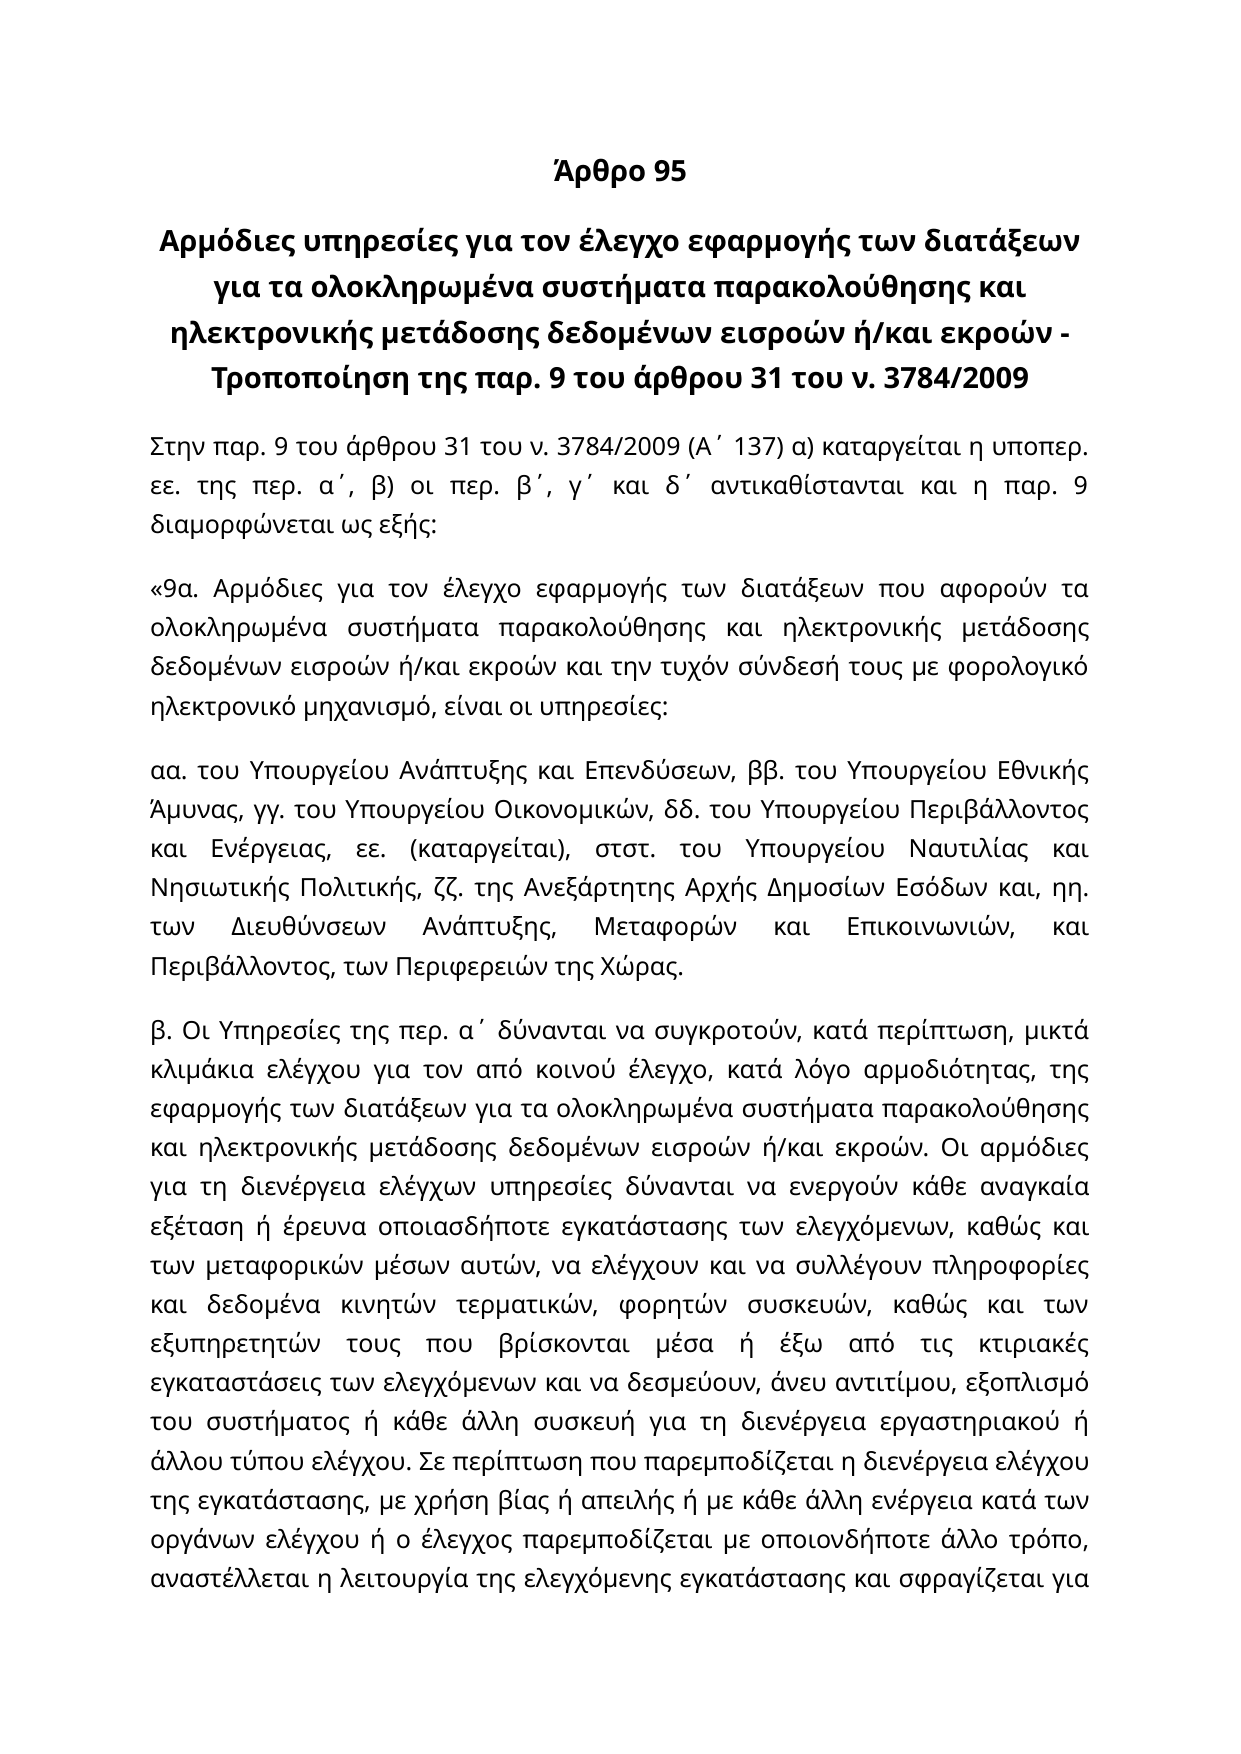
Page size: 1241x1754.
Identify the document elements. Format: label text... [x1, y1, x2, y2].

text «9α. Αρμόδιες για τον έλεγχο εφαρμογής των διατάξεων που αφορούν τα ολοκληρωμένα συστήματα παρακολούθησης και ηλεκτρονικής μετάδοσης δεδομένων εισροών ή/και εκροών και την τυχόν σύνδεσή τους με φορολογικό ηλεκτρονικό μηχανισμό, είναι οι υπηρεσίες: [150, 571, 1090, 722]
subtitle Άρθρο 95 [150, 150, 1090, 190]
text Στην παρ. 9 του άρθρου 31 του ν. 3784/2009 (Α΄ 137) α) καταργείται η υποπερ. εε. της περ. α΄, β) οι περ. β΄, γ΄ και δ΄ αντικαθίστανται και η παρ. 9 διαμορφώνεται ως εξής: [150, 428, 1090, 541]
text αα. του Υπουργείου Ανάπτυξης και Επενδύσεων, ββ. του Υπουργείου Εθνικής Άμυνας, γγ. του Υπουργείου Οικονομικών, δδ. του Υπουργείου Περιβάλλοντος και Ενέργειας, εε. (καταργείται), στστ. του Υπουργείου Ναυτιλίας και Νησιωτικής Πολιτικής, ζζ. της Ανεξάρτητης Αρχής Δημοσίων Εσόδων και, ηη. των Διευθύνσεων Ανάπτυξης, Μεταφορών και Επικοινωνιών, και Περιβάλλοντος, των Περιφερειών της Χώρας. [150, 752, 1090, 982]
subtitle Αρμόδιες υπηρεσίες για τον έλεγχο εφαρμογής των διατάξεων για τα ολοκληρωμένα συστήματα παρακολούθησης και ηλεκτρονικής μετάδοσης δεδομένων εισροών ή/και εκροών - Τροποποίηση της παρ. 9 του άρθρου 31 του ν. 3784/2009 [150, 221, 1090, 397]
text β. Οι Υπηρεσίες της περ. α΄ δύνανται να συγκροτούν, κατά περίπτωση, μικτά κλιμάκια ελέγχου για τον από κοινού έλεγχο, κατά λόγο αρμοδιότητας, της εφαρμογής των διατάξεων για τα ολοκληρωμένα συστήματα παρακολούθησης και ηλεκτρονικής μετάδοσης δεδομένων εισροών ή/και εκροών. Οι αρμόδιες για τη διενέργεια ελέγχων υπηρεσίες δύνανται να ενεργούν κάθε αναγκαία εξέταση ή έρευνα οποιασδήποτε εγκατάστασης των ελεγχόμενων, καθώς και των μεταφορικών μέσων αυτών, να ελέγχουν και να συλλέγουν πληροφορίες και δεδομένα κινητών τερματικών, φορητών συσκευών, καθώς και των εξυπηρετητών τους που βρίσκονται μέσα ή έξω από τις κτιριακές εγκαταστάσεις των ελεγχόμενων και να δεσμεύουν, άνευ αντιτίμου, εξοπλισμό του συστήματος ή κάθε άλλη συσκευή για τη διενέργεια εργαστηριακού ή άλλου τύπου ελέγχου. Σε περίπτωση που παρεμποδίζεται η διενέργεια ελέγχου της εγκατάστασης, με χρήση βίας ή απειλής ή με κάθε άλλη ενέργεια κατά των οργάνων ελέγχου ή ο έλεγχος παρεμποδίζεται με οποιονδήποτε άλλο τρόπο, αναστέλλεται η λειτουργία της ελεγχόμενης εγκατάστασης και σφραγίζεται για [150, 1012, 1090, 1595]
